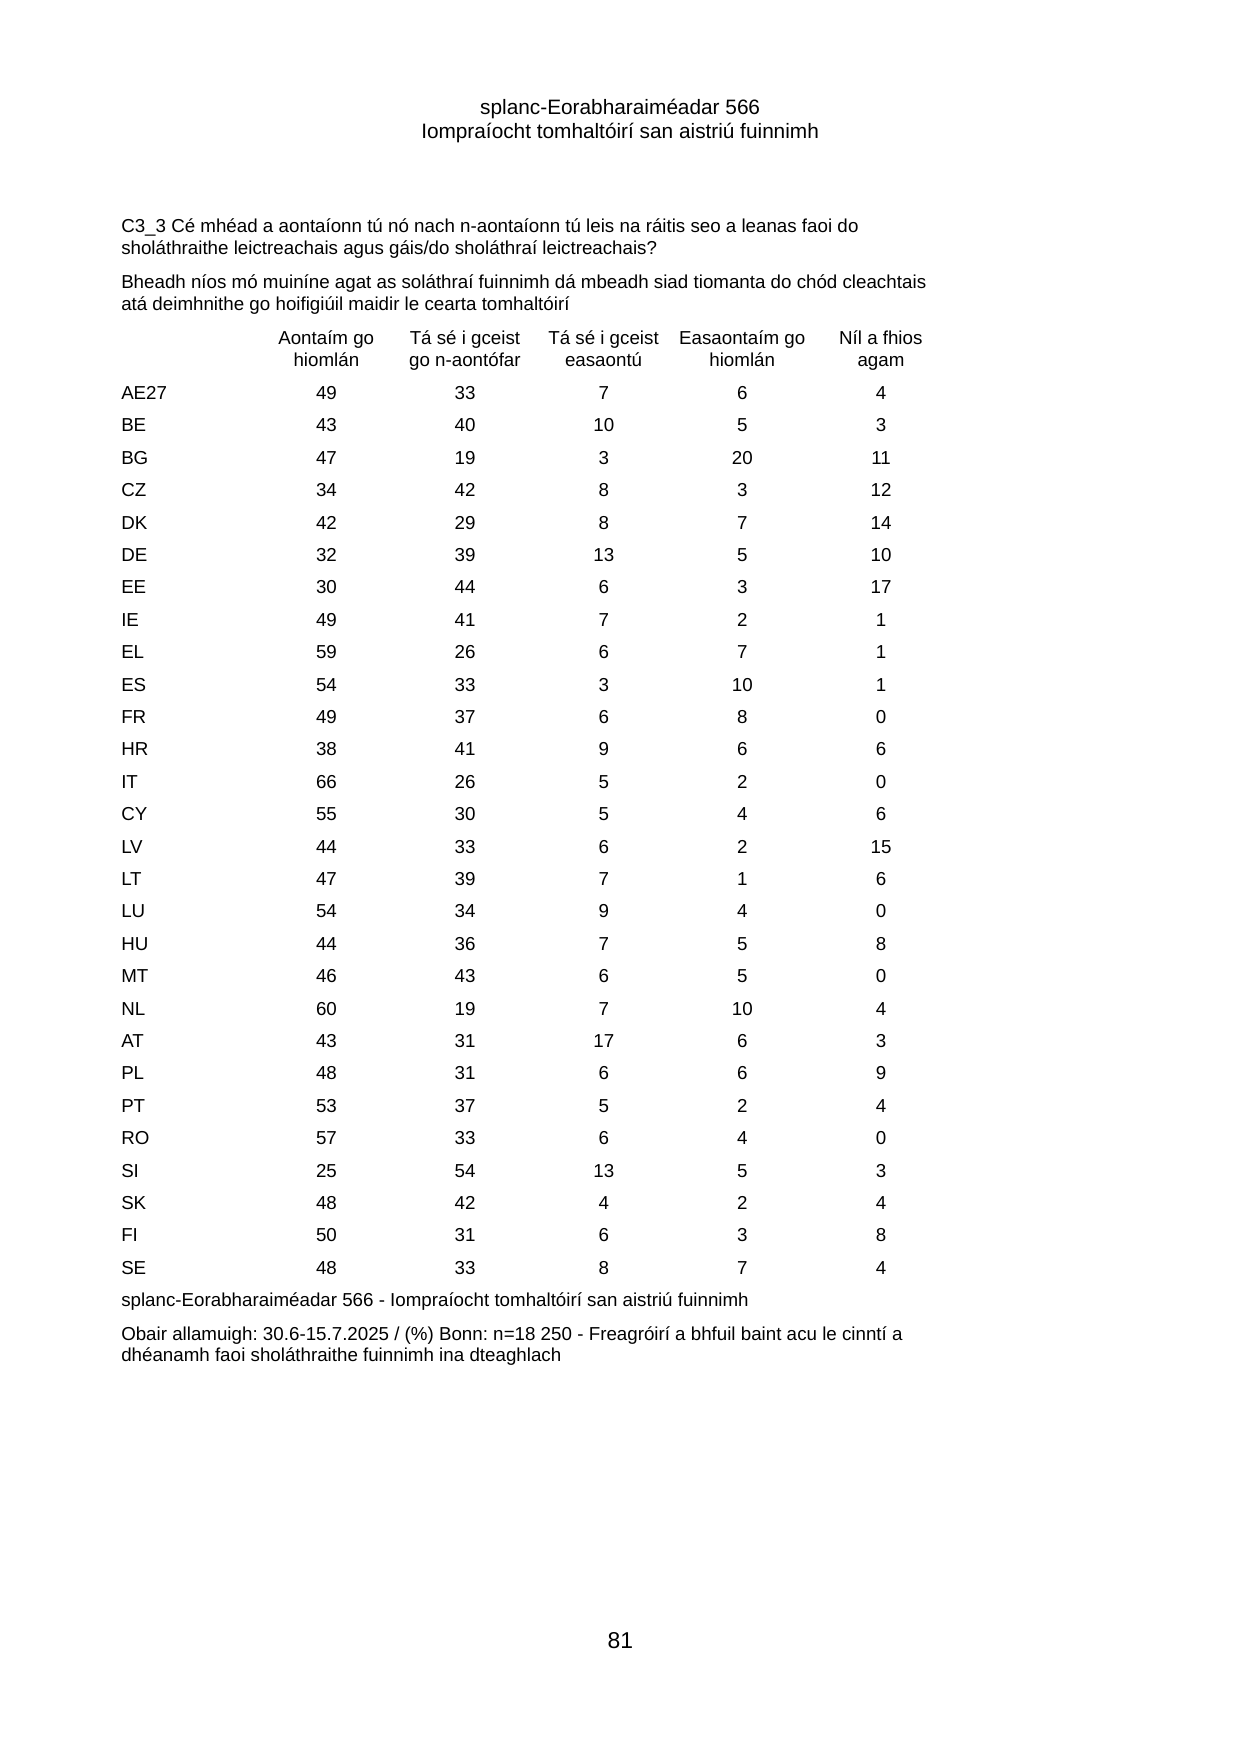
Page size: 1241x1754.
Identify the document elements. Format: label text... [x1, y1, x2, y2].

table_cell DK [118, 506, 257, 538]
table_cell 31 [395, 1057, 534, 1089]
table_cell 38 [257, 733, 395, 765]
table_cell DE [118, 539, 257, 571]
table_cell 33 [395, 668, 534, 700]
table_cell [118, 321, 257, 376]
table_cell IE [118, 603, 257, 636]
table_cell 25 [257, 1154, 395, 1186]
table_cell 30 [257, 571, 395, 603]
table_cell 43 [395, 960, 534, 992]
table_cell 17 [534, 1024, 673, 1057]
table_cell 6 [673, 1057, 811, 1089]
table_cell 0 [811, 895, 950, 927]
table_cell CZ [118, 474, 257, 506]
table_cell RO [118, 1122, 257, 1154]
table_cell 30 [395, 798, 534, 830]
table_cell 33 [395, 376, 534, 409]
table_cell 19 [395, 992, 534, 1024]
table_cell 49 [257, 700, 395, 733]
table_cell 3 [673, 1219, 811, 1251]
table_cell 8 [534, 1251, 673, 1283]
table_cell 39 [395, 539, 534, 571]
table_cell 6 [811, 863, 950, 895]
table_cell 4 [811, 376, 950, 409]
table_cell 7 [534, 992, 673, 1024]
table_cell 33 [395, 1122, 534, 1154]
table_cell 8 [534, 474, 673, 506]
table_cell 55 [257, 798, 395, 830]
table_cell 6 [673, 1024, 811, 1057]
table_cell 49 [257, 376, 395, 409]
table_cell 5 [673, 539, 811, 571]
table_cell 9 [534, 733, 673, 765]
table_cell 44 [257, 927, 395, 959]
table_cell 32 [257, 539, 395, 571]
table_cell 5 [534, 798, 673, 830]
table_cell LV [118, 830, 257, 862]
table_cell 47 [257, 863, 395, 895]
table_cell 42 [395, 1186, 534, 1219]
table_cell 3 [534, 441, 673, 474]
table_cell CY [118, 798, 257, 830]
table_cell BE [118, 409, 257, 441]
table_cell 36 [395, 927, 534, 959]
table_cell 6 [673, 376, 811, 409]
table_cell 4 [811, 992, 950, 1024]
table_cell LT [118, 863, 257, 895]
table_cell 10 [534, 409, 673, 441]
table_cell MT [118, 960, 257, 992]
table_cell 6 [673, 733, 811, 765]
table_cell 6 [534, 700, 673, 733]
table_cell Aontaím go hiomlán [257, 321, 395, 376]
table_cell 15 [811, 830, 950, 862]
table_cell 13 [534, 539, 673, 571]
table_cell 44 [257, 830, 395, 862]
table_cell 3 [673, 474, 811, 506]
table_cell 40 [395, 409, 534, 441]
table_cell 7 [673, 506, 811, 538]
table_cell Easaontaím go hiomlán [673, 321, 811, 376]
table_cell 4 [811, 1251, 950, 1283]
table_cell 37 [395, 700, 534, 733]
table_header C3_3 Cé mhéad a aontaíonn tú nó nach n-aontaíonn tú leis na ráitis seo a leanas faoi do sholáthraithe leictreachais agus gáis/do sholáthraí leictreachais? [118, 209, 950, 265]
table_cell 48 [257, 1186, 395, 1219]
table_cell 57 [257, 1122, 395, 1154]
table_cell 13 [534, 1154, 673, 1186]
table_cell 10 [811, 539, 950, 571]
table_cell 37 [395, 1089, 534, 1122]
table_cell 26 [395, 765, 534, 798]
table_cell Tá sé i gceist easaontú [534, 321, 673, 376]
table_cell 5 [673, 960, 811, 992]
table_cell 4 [534, 1186, 673, 1219]
table_cell LU [118, 895, 257, 927]
table_cell 2 [673, 1089, 811, 1122]
table_cell FR [118, 700, 257, 733]
table_cell 7 [534, 603, 673, 636]
table_cell splanc-Eorabharaiméadar 566 - Iompraíocht tomhaltóirí san aistriú fuinnimh [118, 1284, 950, 1316]
table_cell FI [118, 1219, 257, 1251]
table_cell 19 [395, 441, 534, 474]
table_cell 6 [534, 1122, 673, 1154]
table_cell HU [118, 927, 257, 959]
table_cell 6 [811, 798, 950, 830]
table_cell 33 [395, 830, 534, 862]
table_cell Níl a fhios agam [811, 321, 950, 376]
table_cell 4 [673, 798, 811, 830]
table_cell Bheadh níos mó muiníne agat as soláthraí fuinnimh dá mbeadh siad tiomanta do chód cleachtais atá deimhnithe go hoifigiúil maidir le cearta tomhaltóirí [118, 265, 950, 321]
table_cell 1 [811, 603, 950, 636]
table_cell 48 [257, 1251, 395, 1283]
table_cell 6 [534, 1219, 673, 1251]
table_cell 14 [811, 506, 950, 538]
table_cell 8 [811, 1219, 950, 1251]
table_cell Tá sé i gceist go n-aontófar [395, 321, 534, 376]
table_cell BG [118, 441, 257, 474]
table_cell 3 [811, 1024, 950, 1057]
table_cell 4 [811, 1089, 950, 1122]
table_cell 6 [534, 571, 673, 603]
table_cell 46 [257, 960, 395, 992]
table_cell 7 [673, 1251, 811, 1283]
table_cell SE [118, 1251, 257, 1283]
table_cell 26 [395, 636, 534, 668]
table_cell 43 [257, 1024, 395, 1057]
table_cell AE27 [118, 376, 257, 409]
table_cell 6 [811, 733, 950, 765]
table_cell AT [118, 1024, 257, 1057]
table_cell 4 [673, 1122, 811, 1154]
table_cell 6 [534, 1057, 673, 1089]
table_cell 7 [534, 863, 673, 895]
table_cell 60 [257, 992, 395, 1024]
table_cell 3 [534, 668, 673, 700]
table_cell 33 [395, 1251, 534, 1283]
table_cell 41 [395, 733, 534, 765]
table_cell SK [118, 1186, 257, 1219]
table_cell 20 [673, 441, 811, 474]
table_cell 7 [673, 636, 811, 668]
table_cell 49 [257, 603, 395, 636]
table_cell 11 [811, 441, 950, 474]
table_cell 2 [673, 1186, 811, 1219]
table_cell 3 [811, 409, 950, 441]
table_cell 2 [673, 765, 811, 798]
table_cell 44 [395, 571, 534, 603]
table_cell 54 [257, 668, 395, 700]
table_cell 5 [673, 1154, 811, 1186]
table_cell 41 [395, 603, 534, 636]
table_cell 0 [811, 1122, 950, 1154]
table_cell 29 [395, 506, 534, 538]
table_cell 4 [673, 895, 811, 927]
table_cell PT [118, 1089, 257, 1122]
table_cell 1 [673, 863, 811, 895]
table_cell Obair allamuigh: 30.6-15.7.2025 / (%) Bonn: n=18 250 - Freagróirí a bhfuil baint acu le cinntí a dhéanamh faoi sholáthraithe fuinnimh ina dteaghlach [118, 1316, 950, 1372]
table_cell 12 [811, 474, 950, 506]
table_cell 66 [257, 765, 395, 798]
table_cell 54 [257, 895, 395, 927]
table_cell 5 [673, 927, 811, 959]
table_cell 5 [534, 765, 673, 798]
table_cell 43 [257, 409, 395, 441]
table_cell 8 [534, 506, 673, 538]
table_cell 0 [811, 765, 950, 798]
table_cell NL [118, 992, 257, 1024]
table_cell EE [118, 571, 257, 603]
table_cell 9 [534, 895, 673, 927]
table_cell 6 [534, 636, 673, 668]
table_cell SI [118, 1154, 257, 1186]
table_cell 6 [534, 960, 673, 992]
table_cell 8 [811, 927, 950, 959]
table_cell 3 [673, 571, 811, 603]
table_cell 4 [811, 1186, 950, 1219]
table_cell 1 [811, 636, 950, 668]
table_cell 54 [395, 1154, 534, 1186]
table_cell 8 [673, 700, 811, 733]
table_cell 50 [257, 1219, 395, 1251]
table_cell 5 [534, 1089, 673, 1122]
table_cell 10 [673, 668, 811, 700]
table_cell 6 [534, 830, 673, 862]
table_cell 3 [811, 1154, 950, 1186]
table_cell EL [118, 636, 257, 668]
table_cell 9 [811, 1057, 950, 1089]
table_cell 7 [534, 927, 673, 959]
table_cell HR [118, 733, 257, 765]
table_cell 31 [395, 1219, 534, 1251]
table_cell 47 [257, 441, 395, 474]
table_cell 34 [257, 474, 395, 506]
table_cell 5 [673, 409, 811, 441]
table_cell 0 [811, 960, 950, 992]
table_cell 2 [673, 603, 811, 636]
table_cell PL [118, 1057, 257, 1089]
table_cell 39 [395, 863, 534, 895]
table_cell IT [118, 765, 257, 798]
table_cell 59 [257, 636, 395, 668]
table_cell 7 [534, 376, 673, 409]
table_cell 17 [811, 571, 950, 603]
table_cell 34 [395, 895, 534, 927]
table_cell ES [118, 668, 257, 700]
table_cell 42 [395, 474, 534, 506]
table_cell 42 [257, 506, 395, 538]
table_cell 53 [257, 1089, 395, 1122]
table_cell 0 [811, 700, 950, 733]
table_cell 10 [673, 992, 811, 1024]
table_cell 2 [673, 830, 811, 862]
table_cell 1 [811, 668, 950, 700]
table_cell 48 [257, 1057, 395, 1089]
table_cell 31 [395, 1024, 534, 1057]
